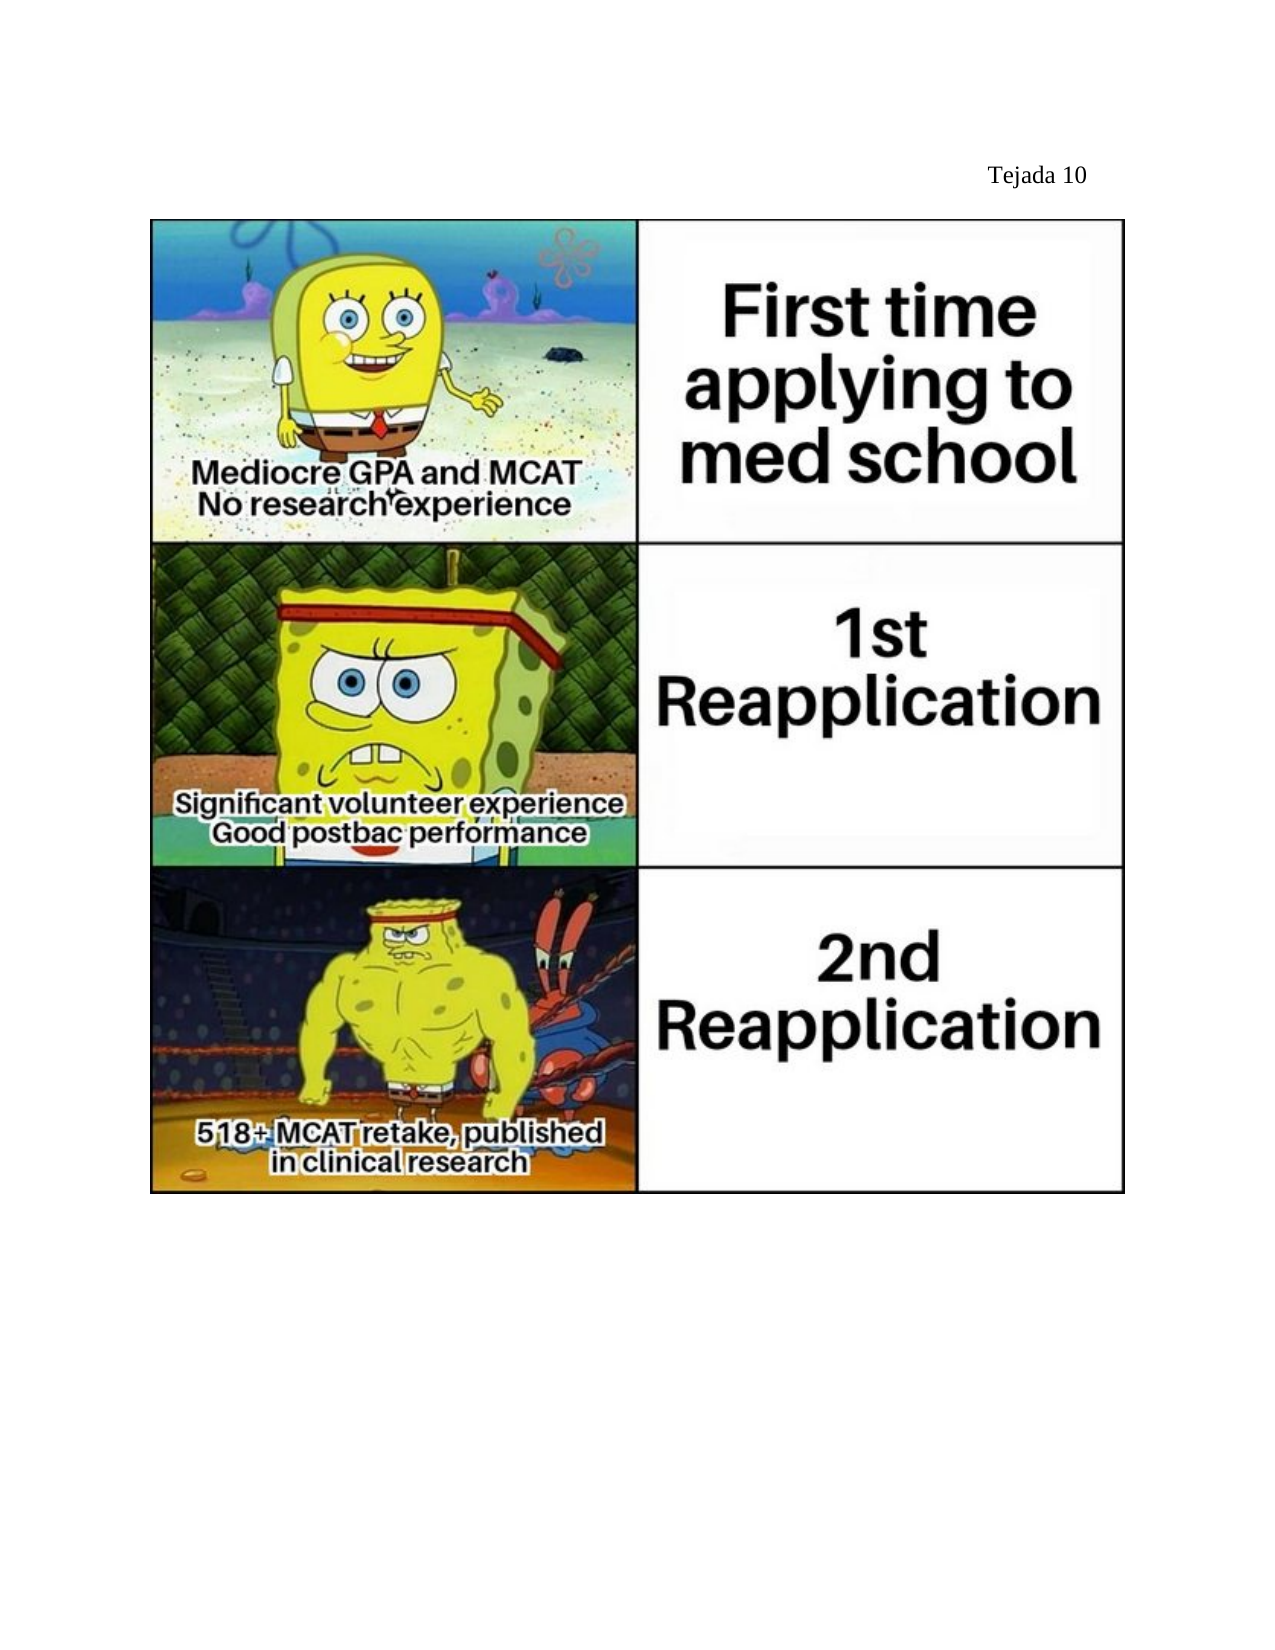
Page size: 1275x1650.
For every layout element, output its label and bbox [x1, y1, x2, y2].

picture [150, 219, 1125, 1194]
